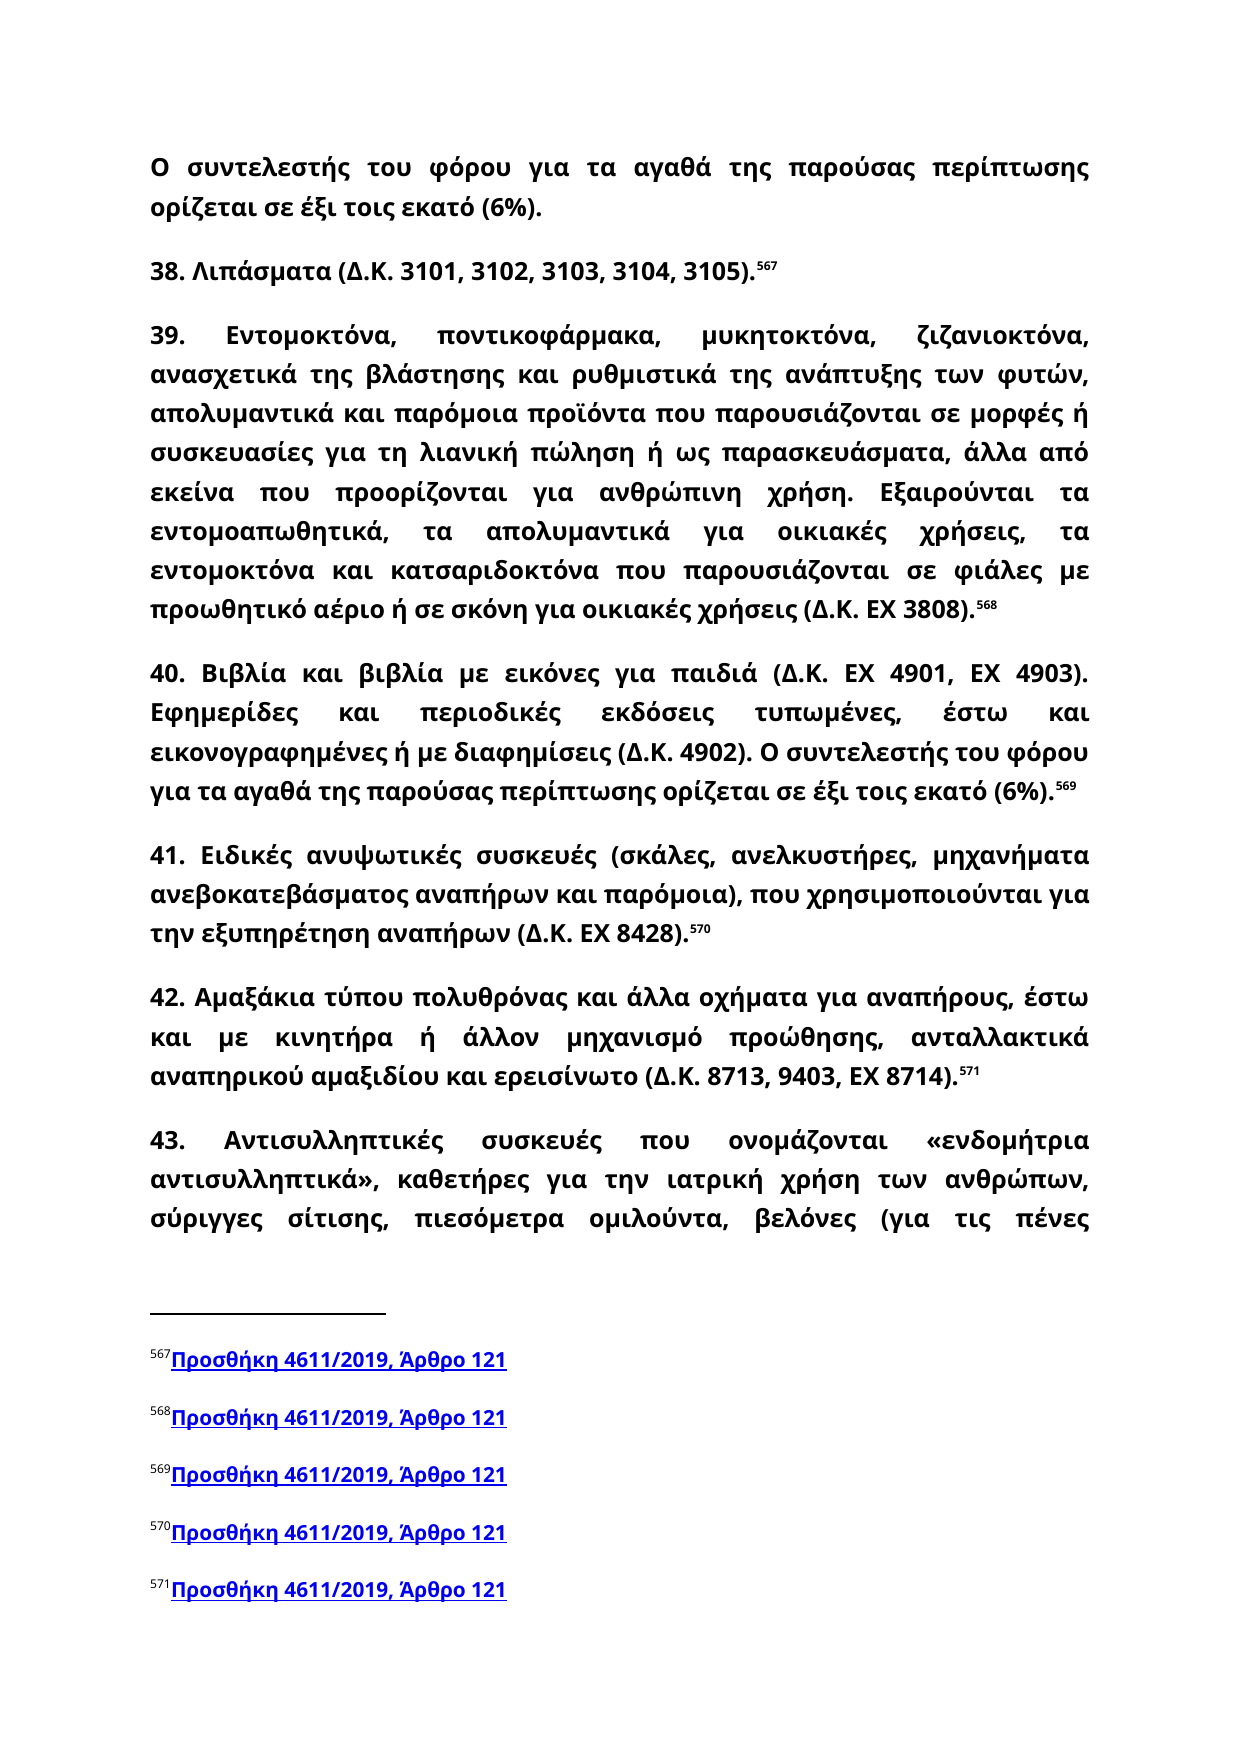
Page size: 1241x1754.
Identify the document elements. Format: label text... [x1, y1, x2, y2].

text Ο συντελεστής του φόρου για τα αγαθά της παρούσας περίπτωσης ορίζεται σε έξι τοις εκατό (6%). [150, 150, 1090, 223]
text 38. Λιπάσματα (Δ.Κ. 3101, 3102, 3103, 3104, 3105). [150, 253, 1090, 287]
text Προσθήκη 4611/2019, Άρθρο 121 [150, 1460, 1090, 1489]
text Προσθήκη 4611/2019, Άρθρο 121 [150, 1518, 1090, 1546]
text 39. Εντομοκτόνα, ποντικοφάρμακα, μυκητοκτόνα, ζιζανιοκτόνα, ανασχετικά της βλάστησης και ρυθμιστικά της ανάπτυξης των φυτών, απολυμαντικά και παρόμοια προϊόντα που παρουσιάζονται σε μορφές ή συσκευασίες για τη λιανική πώληση ή ως παρασκευάσματα, άλλα από εκείνα που προορίζονται για ανθρώπινη χρήση. Εξαιρούνται τα εντομοαπωθητικά, τα απολυμαντικά για οικιακές χρήσεις, τα εντομοκτόνα και κατσαριδοκτόνα που παρουσιάζονται σε φιάλες με προωθητικό αέριο ή σε σκόνη για οικιακές χρήσεις (Δ.Κ. ΕΧ 3808). [150, 317, 1090, 626]
text Προσθήκη 4611/2019, Άρθρο 121 [150, 1345, 1090, 1373]
text Προσθήκη 4611/2019, Άρθρο 121 [150, 1403, 1090, 1431]
text 42. Αμαξάκια τύπου πολυθρόνας και άλλα οχήματα για αναπήρους, έστω και με κινητήρα ή άλλον μηχανισμό προώθησης, ανταλλακτικά αναπηρικού αμαξιδίου και ερεισίνωτο (Δ.Κ. 8713, 9403, ΕΧ 8714). [150, 980, 1090, 1092]
text 41. Ειδικές ανυψωτικές συσκευές (σκάλες, ανελκυστήρες, μηχανήματα ανεβοκατεβάσματος αναπήρων και παρόμοια), που χρησιμοποιούνται για την εξυπηρέτηση αναπήρων (Δ.Κ. ΕΧ 8428). [150, 837, 1090, 950]
text 40. Βιβλία και βιβλία με εικόνες για παιδιά (Δ.Κ. ΕΧ 4901, ΕΧ 4903). Εφημερίδες και περιοδικές εκδόσεις τυπωμένες, έστω και εικονογραφημένες ή με διαφημίσεις (Δ.Κ. 4902). Ο συντελεστής του φόρου για τα αγαθά της παρούσας περίπτωσης ορίζεται σε έξι τοις εκατό (6%). [150, 656, 1090, 807]
text 43. Αντισυλληπτικές συσκευές που ονομάζονται «ενδομήτρια αντισυλληπτικά», καθετήρες για την ιατρική χρήση των ανθρώπων, σύριγγες σίτισης, πιεσόμετρα ομιλούντα, βελόνες (για τις πένες [150, 1122, 1090, 1235]
text Προσθήκη 4611/2019, Άρθρο 121 [150, 1576, 1090, 1604]
